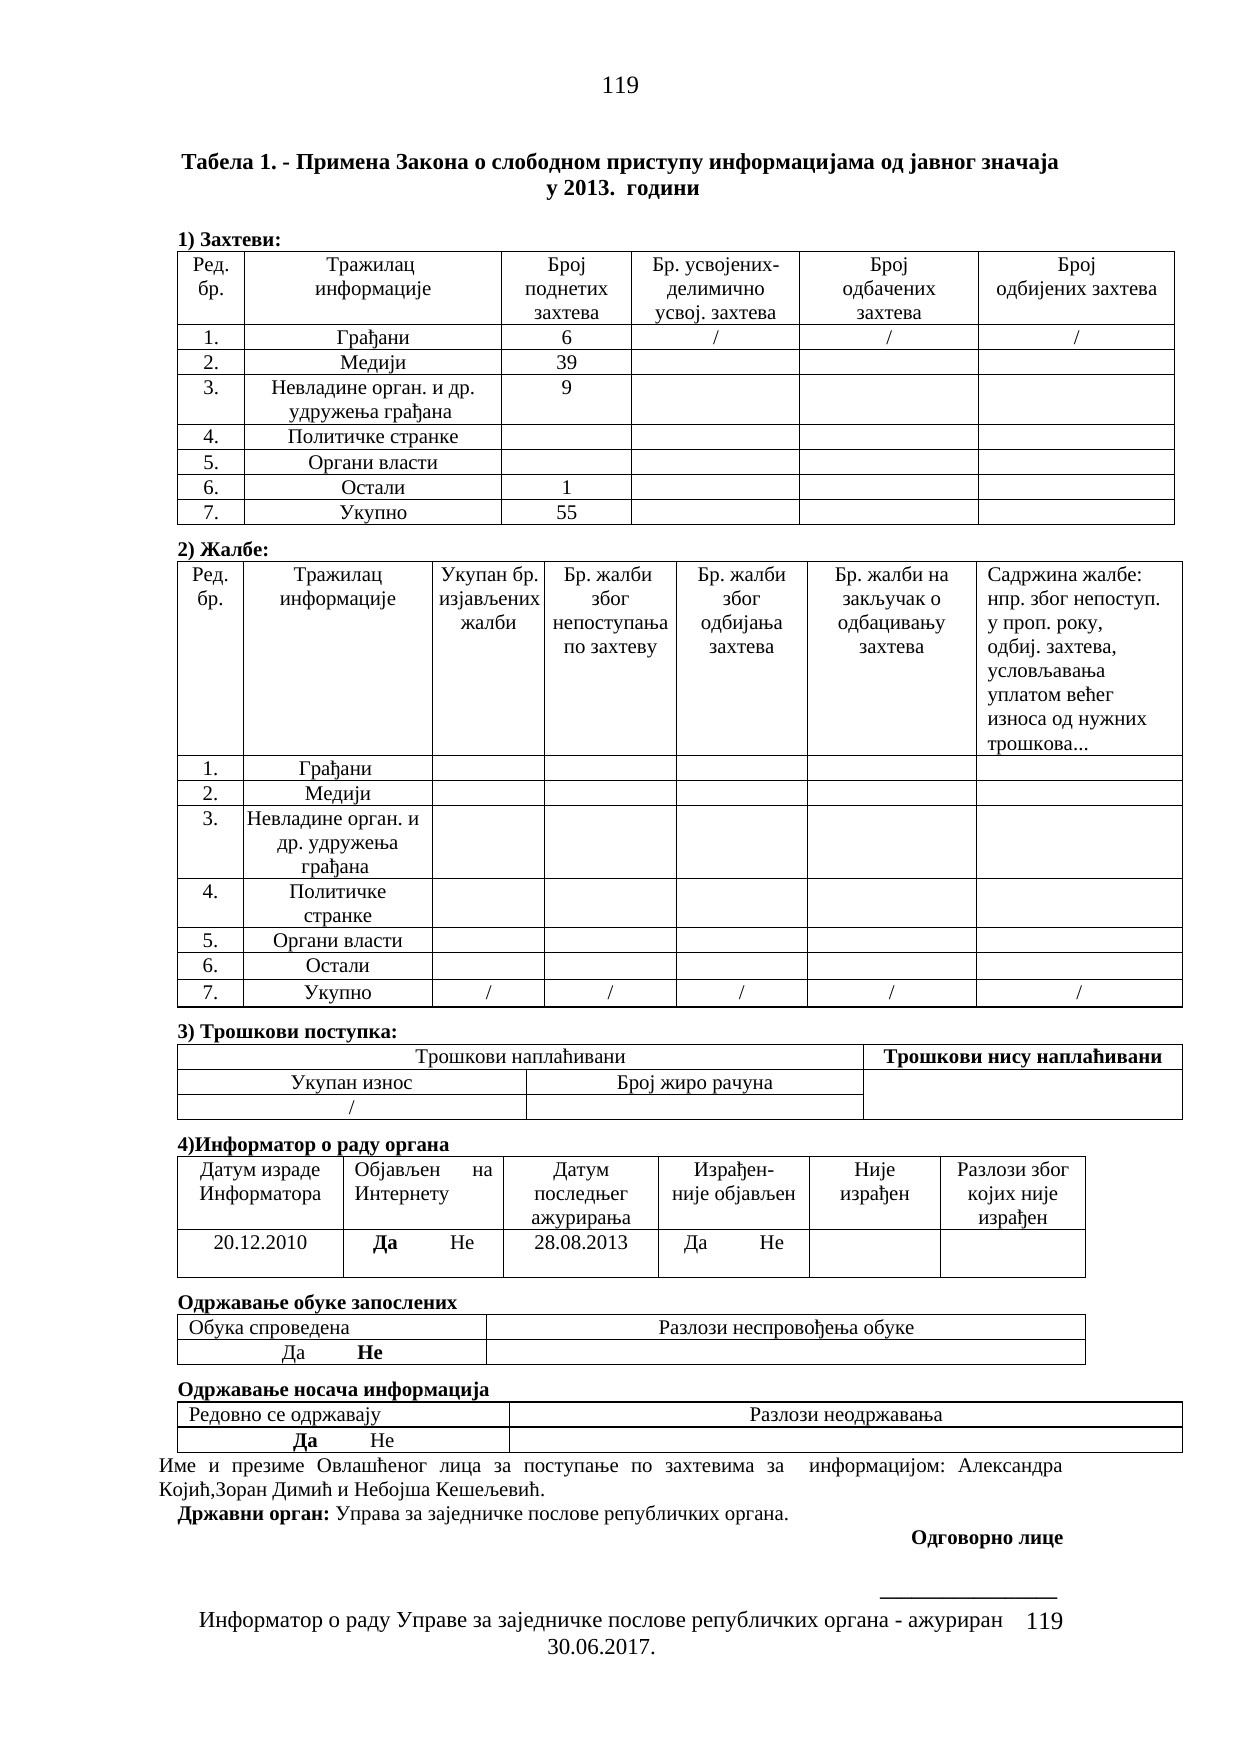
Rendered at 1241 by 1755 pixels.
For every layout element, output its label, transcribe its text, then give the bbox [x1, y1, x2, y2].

table_cell [433, 928, 544, 952]
table_cell Укупно [244, 980, 432, 1006]
table_header Није израђен [810, 1157, 940, 1229]
table_header Број одбачених захтева [800, 252, 978, 324]
table_header Бр. усвојених- делимично усвој. захтева [632, 252, 799, 324]
table_cell [433, 806, 544, 878]
table_cell [545, 953, 676, 979]
text у 2013. години [177, 174, 1063, 200]
table_cell [808, 879, 976, 927]
table_cell [979, 500, 1174, 524]
table_cell [810, 1230, 940, 1277]
table_cell 55 [502, 500, 631, 524]
table_cell [545, 928, 676, 952]
table_header Обука спроведена [178, 1315, 486, 1339]
table_cell [545, 879, 676, 927]
table_cell [800, 475, 978, 499]
table_cell [808, 806, 976, 878]
table_cell / [800, 325, 978, 349]
table_cell / [977, 980, 1182, 1006]
text 3) Трошкови поступка: [177, 1019, 1063, 1043]
table_cell 4. [178, 425, 244, 448]
table_cell / [808, 980, 976, 1006]
table_cell [632, 500, 799, 524]
table_cell Укупан износ [178, 1070, 526, 1094]
table_cell Остали [245, 475, 501, 499]
table_header Укупан бр. изјављених жалби [433, 562, 544, 754]
table_header Тражилац информације [244, 562, 432, 754]
table_header Ред. бр. [178, 562, 243, 754]
table_cell [800, 500, 978, 524]
text Државни орган: Управа за заједничке послове републичких органа. [177, 1501, 1063, 1525]
table_cell Политичке странке [245, 425, 501, 448]
table_cell [677, 879, 807, 927]
table_cell [502, 450, 631, 474]
table_cell / [632, 325, 799, 349]
table_cell 1. [178, 756, 243, 779]
table_header Број одбијених захтева [979, 252, 1174, 324]
table_cell 7. [178, 980, 243, 1006]
table_cell [527, 1095, 863, 1119]
table_header Датум последњег ажурирања [504, 1157, 658, 1229]
table_cell Органи власти [245, 450, 501, 474]
table_header Бр. жалби због одбијања захтева [677, 562, 807, 754]
table_cell Медији [244, 781, 432, 805]
table_cell Да Не [178, 1340, 486, 1364]
table_header Редовно се одржавају [178, 1403, 509, 1426]
text 4)Информатор о раду органа [177, 1132, 1063, 1156]
table_cell [977, 806, 1182, 878]
text 1) Захтеви: [177, 227, 1063, 251]
table_cell Да Не [178, 1428, 509, 1452]
table_cell [433, 756, 544, 779]
table_cell [977, 756, 1182, 779]
table_cell Oргани власти [244, 928, 432, 952]
table_cell Невладине орган. и др. удружења грађана [244, 806, 432, 878]
table_cell [977, 879, 1182, 927]
table_cell [632, 450, 799, 474]
table_cell [502, 425, 631, 448]
table_cell [510, 1428, 1182, 1452]
table_cell [487, 1340, 1085, 1364]
table_cell [433, 953, 544, 979]
table_cell 2. [178, 781, 243, 805]
table_cell 7. [178, 500, 244, 524]
table_header Број поднетих захтева [502, 252, 631, 324]
table_header Бр. жалби због непоступања по захтеву [545, 562, 676, 754]
table_cell 4. [178, 879, 243, 927]
table_cell [545, 781, 676, 805]
table_header Разлози због којих није израђен [941, 1157, 1085, 1229]
table_cell [979, 375, 1174, 423]
table_cell [433, 879, 544, 927]
table_header Објављен на Интернету [344, 1157, 503, 1229]
table_cell [677, 806, 807, 878]
table_cell [941, 1230, 1085, 1277]
table_cell 1 [502, 475, 631, 499]
table_cell [808, 781, 976, 805]
table_cell [808, 928, 976, 952]
table_cell [433, 781, 544, 805]
table_cell [677, 928, 807, 952]
table_header Разлози неодржавања [510, 1403, 1182, 1426]
table_cell 3. [178, 806, 243, 878]
table_cell Политичке странке [244, 879, 432, 927]
text Одговорно лице [177, 1525, 1063, 1549]
table_header Тражилац информације [245, 252, 501, 324]
table_header Садржина жалбе: нпр. због непоступ. у проп. року, одбиј. захтева, условљавања уплатом већег износа од нужних трошкова... [977, 562, 1182, 754]
table_cell [979, 350, 1174, 374]
table_cell [632, 475, 799, 499]
table_header Бр. жалби на закључак о одбацивању захтева [808, 562, 976, 754]
table_cell Укупно [245, 500, 501, 524]
table_cell 3. [178, 375, 244, 423]
table_cell [677, 756, 807, 779]
table_cell / [677, 980, 807, 1006]
table_cell [808, 756, 976, 779]
table_cell [545, 806, 676, 878]
table_cell [864, 1070, 1182, 1119]
table_cell Да Не [344, 1230, 503, 1277]
table_cell 6. [178, 953, 243, 979]
table_cell [800, 350, 978, 374]
table_cell / [545, 980, 676, 1006]
text Одржавање носача информација [177, 1377, 1063, 1401]
table_cell [545, 756, 676, 779]
text Одржавање обуке запослених [177, 1290, 1063, 1314]
table_cell / [178, 1095, 526, 1119]
table_cell [979, 425, 1174, 448]
table_cell Да Не [659, 1230, 809, 1277]
text 2) Жалбе: [177, 537, 1063, 561]
table_cell Медији [245, 350, 501, 374]
text Име и презиме Овлашћеног лица за поступање по захтевима за информацијом: Александра Којић,Зоран Димић и Небојша Кешељевић. [158, 1453, 1063, 1501]
table_cell [977, 928, 1182, 952]
table_cell [800, 450, 978, 474]
table_cell [677, 953, 807, 979]
text _________________ [177, 1573, 1063, 1602]
table_cell 6 [502, 325, 631, 349]
table_header Ред.бр. [178, 252, 244, 324]
table_cell 5. [178, 928, 243, 952]
text Табела 1. - Примена Закона о слободном приступу информацијама од јавног значаја [177, 148, 1063, 174]
table_header Трошкови нису наплаћивани [864, 1045, 1182, 1068]
table_header Израђен- није објављен [659, 1157, 809, 1229]
table_cell 2. [178, 350, 244, 374]
table_cell Невладине орган. и др. удружења грађана [245, 375, 501, 423]
table_header Разлози неспровођења обуке [487, 1315, 1085, 1339]
table_cell 28.08.2013 [504, 1230, 658, 1277]
table_cell Број жиро рачуна [527, 1070, 863, 1094]
table_cell [632, 375, 799, 423]
table_cell 6. [178, 475, 244, 499]
table_cell Остали [244, 953, 432, 979]
table_cell Грађани [245, 325, 501, 349]
table_cell / [433, 980, 544, 1006]
table_cell [808, 953, 976, 979]
table_cell [979, 450, 1174, 474]
table_cell [977, 781, 1182, 805]
table_cell [800, 425, 978, 448]
table_cell [677, 781, 807, 805]
table_cell [979, 475, 1174, 499]
table_header Датум израде Информатора [178, 1157, 343, 1229]
table_cell [632, 425, 799, 448]
table_cell 5. [178, 450, 244, 474]
table_cell [800, 375, 978, 423]
table_cell 9 [502, 375, 631, 423]
table_cell 20.12.2010 [178, 1230, 343, 1277]
table_cell / [979, 325, 1174, 349]
table_cell [632, 350, 799, 374]
table_cell [977, 953, 1182, 979]
table_header Трошкови наплаћивани [178, 1045, 863, 1068]
table_cell Грађани [244, 756, 432, 779]
table_cell 1. [178, 325, 244, 349]
table_cell 39 [502, 350, 631, 374]
